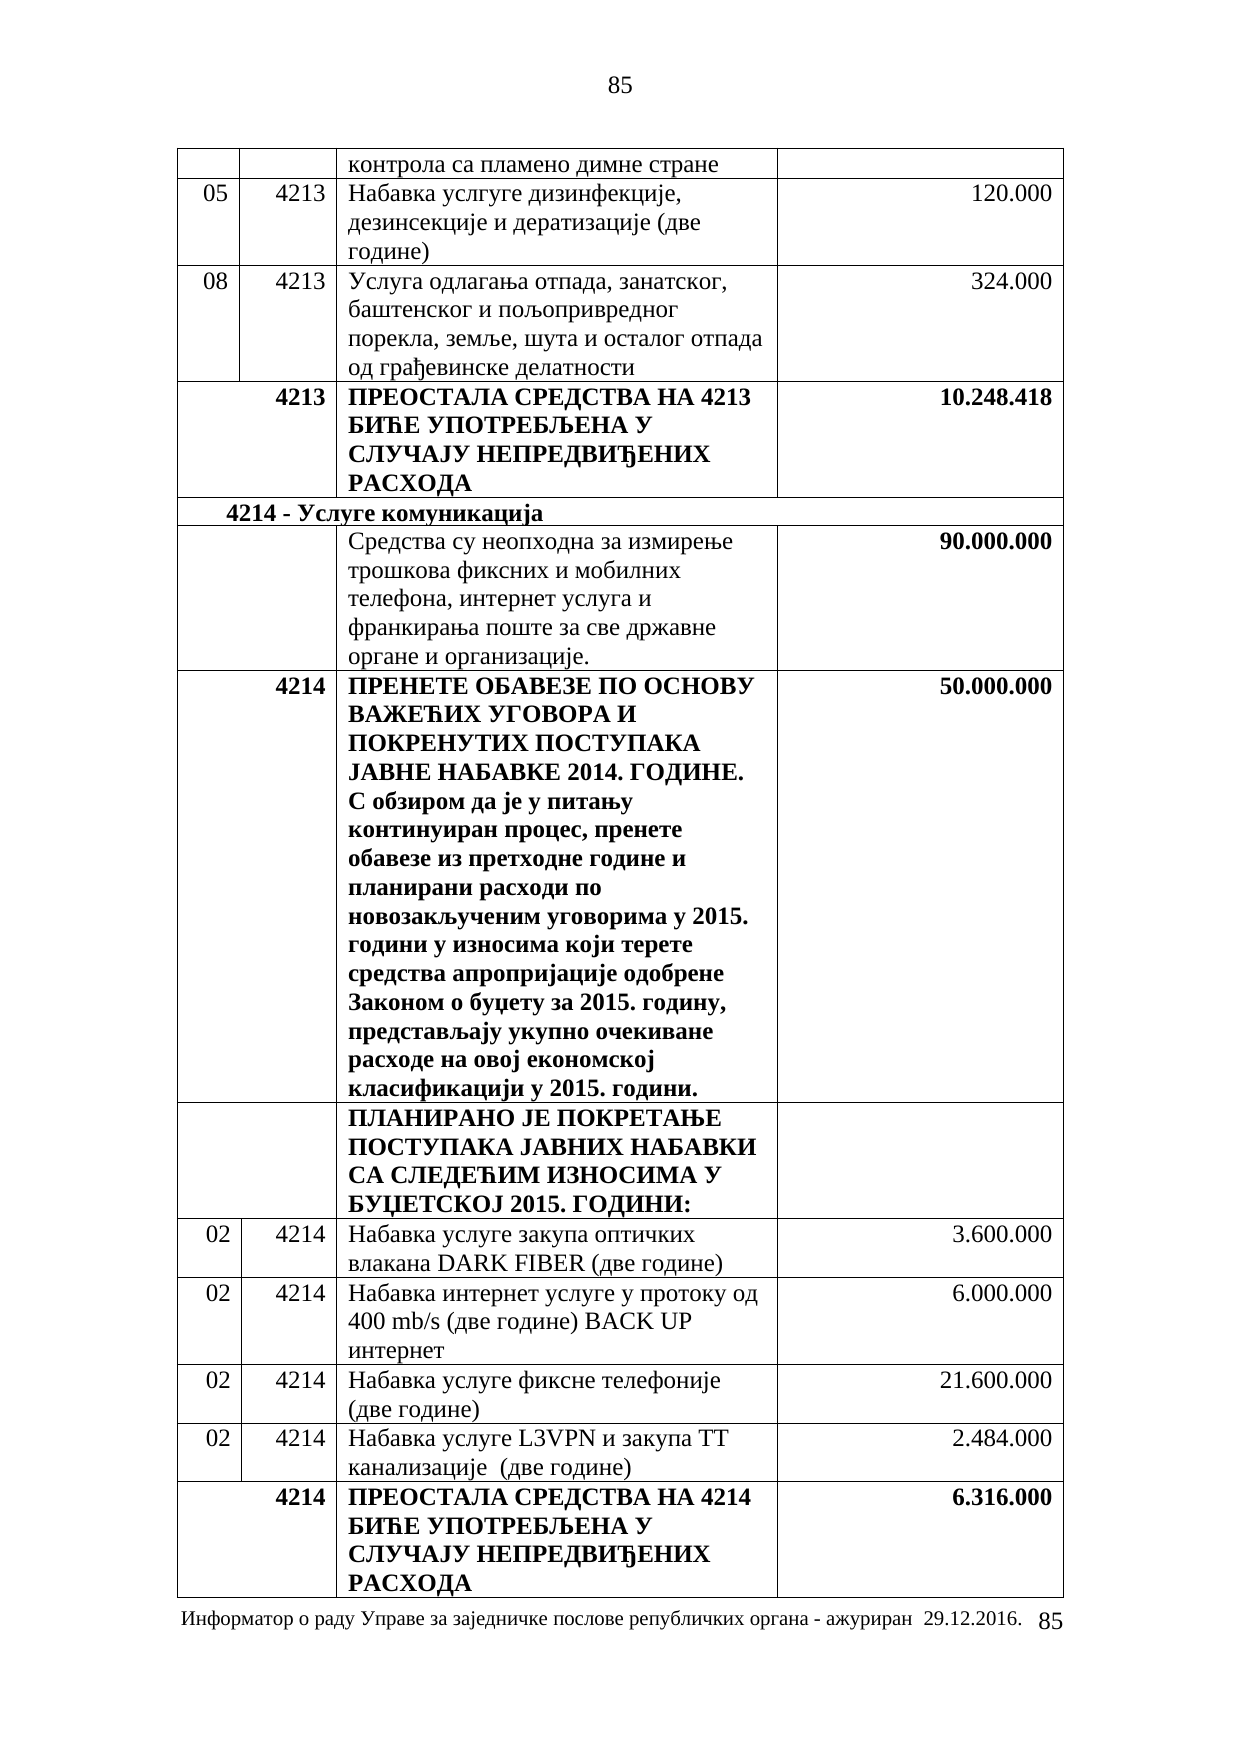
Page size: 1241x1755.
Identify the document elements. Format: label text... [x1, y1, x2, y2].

table_cell [178, 149, 239, 177]
table_cell 02 [178, 1424, 241, 1481]
table_cell 4213 [240, 179, 336, 265]
table_cell контрола са пламено димне стране [337, 149, 777, 177]
table_cell 4214 [178, 1482, 336, 1597]
table_cell [178, 526, 336, 670]
table_cell 4213 [240, 266, 336, 381]
table_cell 50.000.000 [778, 671, 1063, 1102]
table_cell 3.600.000 [778, 1219, 1063, 1277]
table_cell ПРЕОСТАЛА СРЕДСТВА НА 4213 БИЋЕ УПОТРЕБЉЕНА У СЛУЧАЈУ НЕПРЕДВИЂЕНИХ РАСХОДА [337, 382, 777, 497]
table_cell Услуга одлагања отпада, занатског, баштенског и пољопривредног порекла, земље, шута и осталог отпада од грађевинске делатности [337, 266, 777, 381]
table_cell Набавка услуге фиксне телефоније (две године) [337, 1365, 777, 1422]
table_cell Набавка услуге L3VPN и закупа ТТ канализације (две године) [337, 1424, 777, 1481]
table_cell [778, 149, 1063, 177]
table_cell 4214 [178, 671, 336, 1102]
table_cell 4214 [242, 1424, 336, 1481]
table_cell 324.000 [778, 266, 1063, 381]
table_cell 02 [178, 1278, 241, 1364]
table_cell 02 [178, 1219, 241, 1277]
table_cell 4214 [242, 1365, 336, 1422]
table_cell 02 [178, 1365, 241, 1422]
table_cell Набавка интернет услуге у протоку од 400 mb/s (две године) BACK UP интернет [337, 1278, 777, 1364]
table_cell Средства су неопходна за измирење трошкова фиксних и мобилних телефона, интернет услуга и франкирања поште за све државне органе и организације. [337, 526, 777, 670]
table_cell [778, 1103, 1063, 1218]
table_cell ПРЕОСТАЛА СРЕДСТВА НА 4214 БИЋЕ УПОТРЕБЉЕНА У СЛУЧАЈУ НЕПРЕДВИЂЕНИХ РАСХОДА [337, 1482, 777, 1597]
table_cell 05 [178, 179, 239, 265]
table_cell 4214 - Услуге комуникација [178, 498, 1063, 525]
table_cell Набавка услуге закупа оптичких влакана DARK FIBER (две године) [337, 1219, 777, 1277]
table_cell 21.600.000 [778, 1365, 1063, 1422]
table_cell 120.000 [778, 179, 1063, 265]
table_cell 90.000.000 [778, 526, 1063, 670]
table_cell 4214 [242, 1219, 336, 1277]
table_cell [178, 1103, 336, 1218]
table_cell 6.000.000 [778, 1278, 1063, 1364]
table_cell 4213 [178, 382, 336, 497]
table_cell 2.484.000 [778, 1424, 1063, 1481]
table_cell 08 [178, 266, 239, 381]
table_cell 4214 [242, 1278, 336, 1364]
table_cell ПРЕНЕТЕ ОБАВЕЗЕ ПО ОСНОВУ ВАЖЕЋИХ УГОВОРА И ПОКРЕНУТИХ ПОСТУПАКА ЈАВНЕ НАБАВКЕ 2014. ГОДИНЕ. С обзиром да је у питању континуиран процес, пренете обавезе из претходне године и планирани расходи по новозакљученим уговорима у 2015. години у износима који терете средства апропријације одобрене Законом о буџету за 2015. годину, представљају укупно очекиване расходе на овој економској класификацији у 2015. години. [337, 671, 777, 1102]
table_cell [240, 149, 336, 177]
table_cell 10.248.418 [778, 382, 1063, 497]
table_cell ПЛАНИРАНО ЈЕ ПОКРЕТАЊЕ ПОСТУПАКА ЈАВНИХ НАБАВКИ СА СЛЕДЕЋИМ ИЗНОСИМА У БУЏЕТСКОЈ 2015. ГОДИНИ: [337, 1103, 777, 1218]
table_cell 6.316.000 [778, 1482, 1063, 1597]
table_cell Набавка услгуге дизинфекције, дезинсекције и дератизације (две године) [337, 179, 777, 265]
